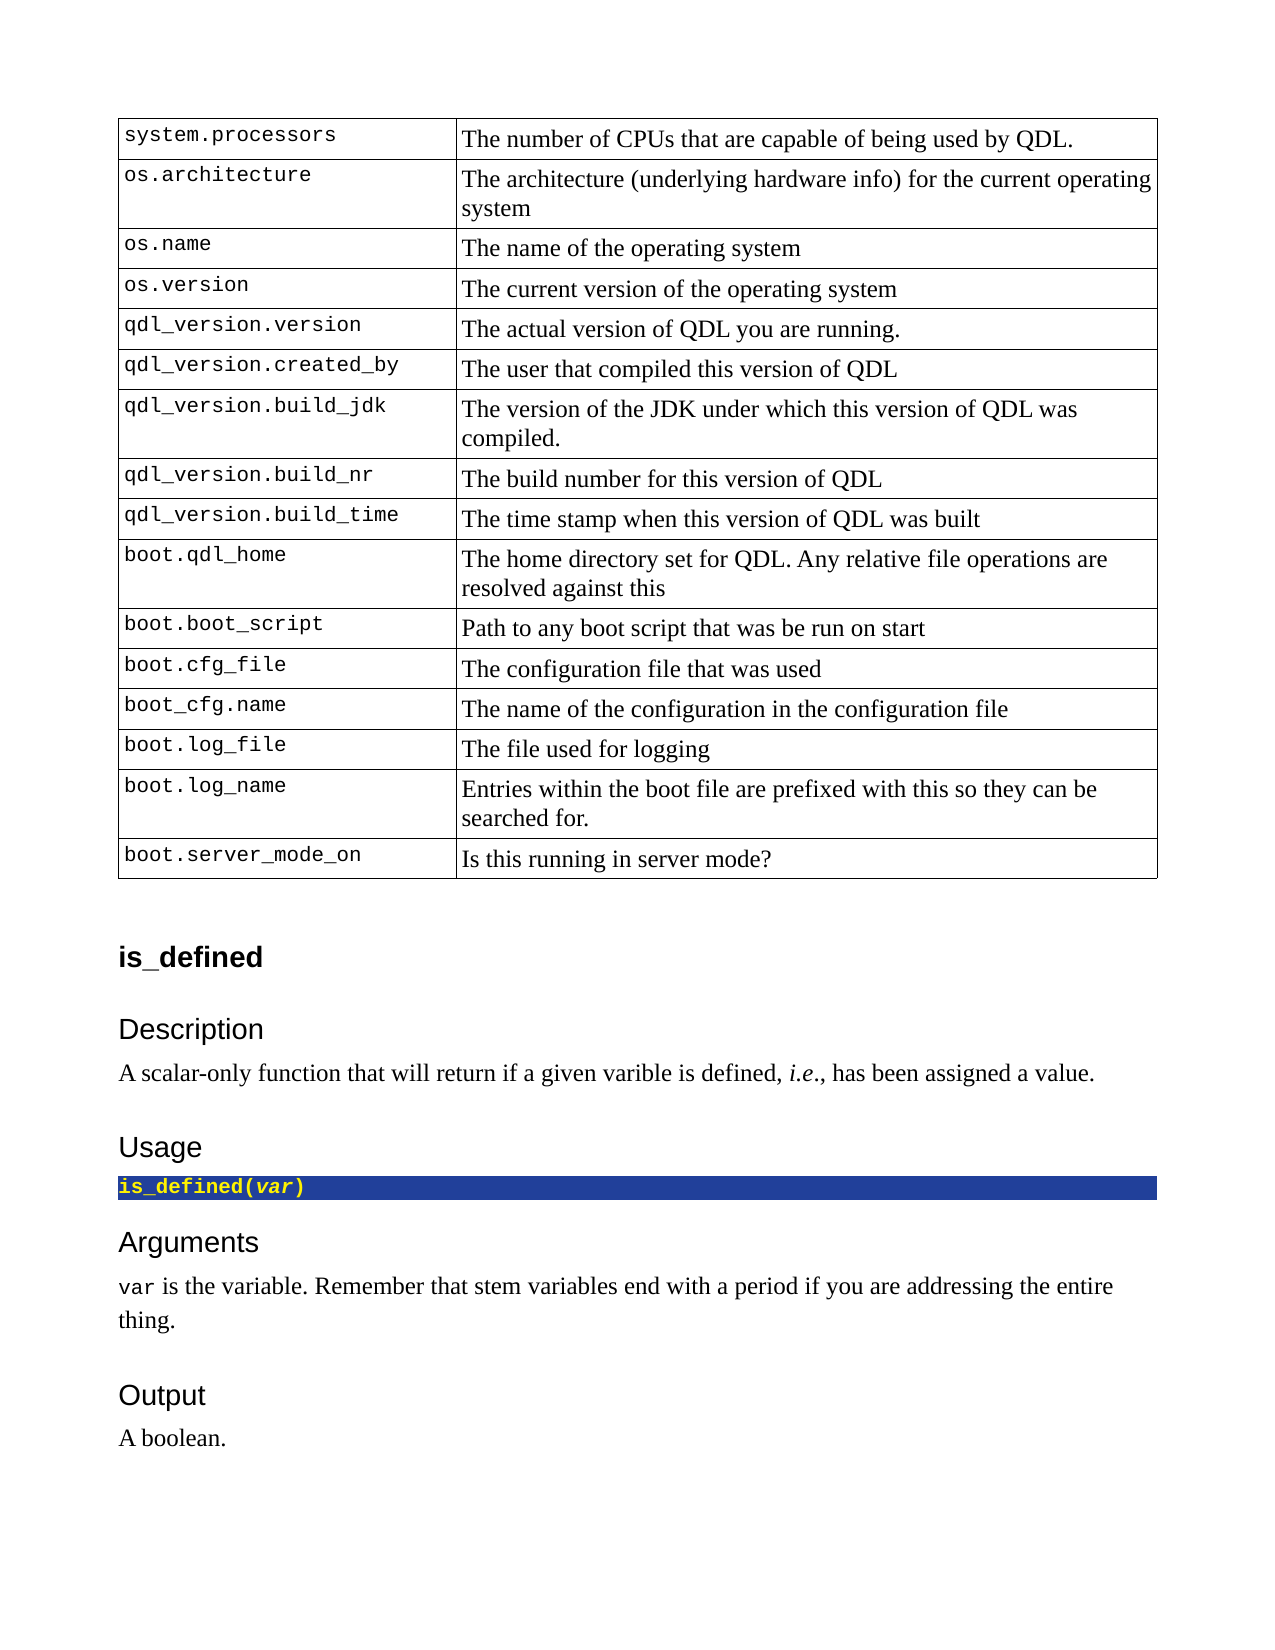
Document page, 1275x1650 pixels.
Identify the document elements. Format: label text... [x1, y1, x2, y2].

table_cell boot_cfg.name [119, 689, 456, 728]
table_cell The name of the configuration in the configuration file [457, 689, 1157, 728]
subtitle Output [118, 1377, 1157, 1411]
table_cell qdl_version.build_time [119, 499, 456, 538]
table_cell Entries within the boot file are prefixed with this so they can be searched for. [457, 770, 1157, 838]
table_cell The actual version of QDL you are running. [457, 309, 1157, 348]
table_cell The architecture (underlying hardware info) for the current operating system [457, 160, 1157, 227]
table_cell boot.server_mode_on [119, 839, 456, 878]
table_cell boot.log_name [119, 770, 456, 838]
table_cell qdl_version.version [119, 309, 456, 348]
table_cell qdl_version.created_by [119, 350, 456, 389]
text is_defined(var) [118, 1176, 1157, 1200]
subtitle Usage [118, 1130, 1157, 1164]
table_cell The user that compiled this version of QDL [457, 350, 1157, 389]
table_cell os.name [119, 229, 456, 268]
table_cell os.architecture [119, 160, 456, 227]
text A boolean. [118, 1423, 1157, 1452]
table_cell The configuration file that was used [457, 649, 1157, 688]
table_cell boot.log_file [119, 730, 456, 769]
table_cell boot.qdl_home [119, 540, 456, 607]
table_cell The number of CPUs that are capable of being used by QDL. [457, 119, 1157, 158]
table_cell The home directory set for QDL. Any relative file operations are resolved against this [457, 540, 1157, 607]
table_cell boot.boot_script [119, 609, 456, 648]
table_cell system.processors [119, 119, 456, 158]
subtitle Description [118, 1012, 1157, 1045]
table_cell The build number for this version of QDL [457, 459, 1157, 498]
table_cell The version of the JDK under which this version of QDL was compiled. [457, 390, 1157, 458]
table_cell qdl_version.build_nr [119, 459, 456, 498]
subtitle is_defined [118, 940, 1157, 974]
table_cell boot.cfg_file [119, 649, 456, 688]
subtitle Arguments [118, 1225, 1157, 1258]
text var is the variable. Remember that stem variables end with a period if you are addressing the entire thing. [118, 1271, 1157, 1334]
table_cell The file used for logging [457, 730, 1157, 769]
table_cell os.version [119, 269, 456, 308]
table_cell The name of the operating system [457, 229, 1157, 268]
table_cell The time stamp when this version of QDL was built [457, 499, 1157, 538]
table_cell Is this running in server mode? [457, 839, 1157, 878]
table_cell The current version of the operating system [457, 269, 1157, 308]
text A scalar-only function that will return if a given varible is defined, i.e., has been assigned a value. [118, 1058, 1157, 1086]
table_cell qdl_version.build_jdk [119, 390, 456, 458]
table_cell Path to any boot script that was be run on start [457, 609, 1157, 648]
